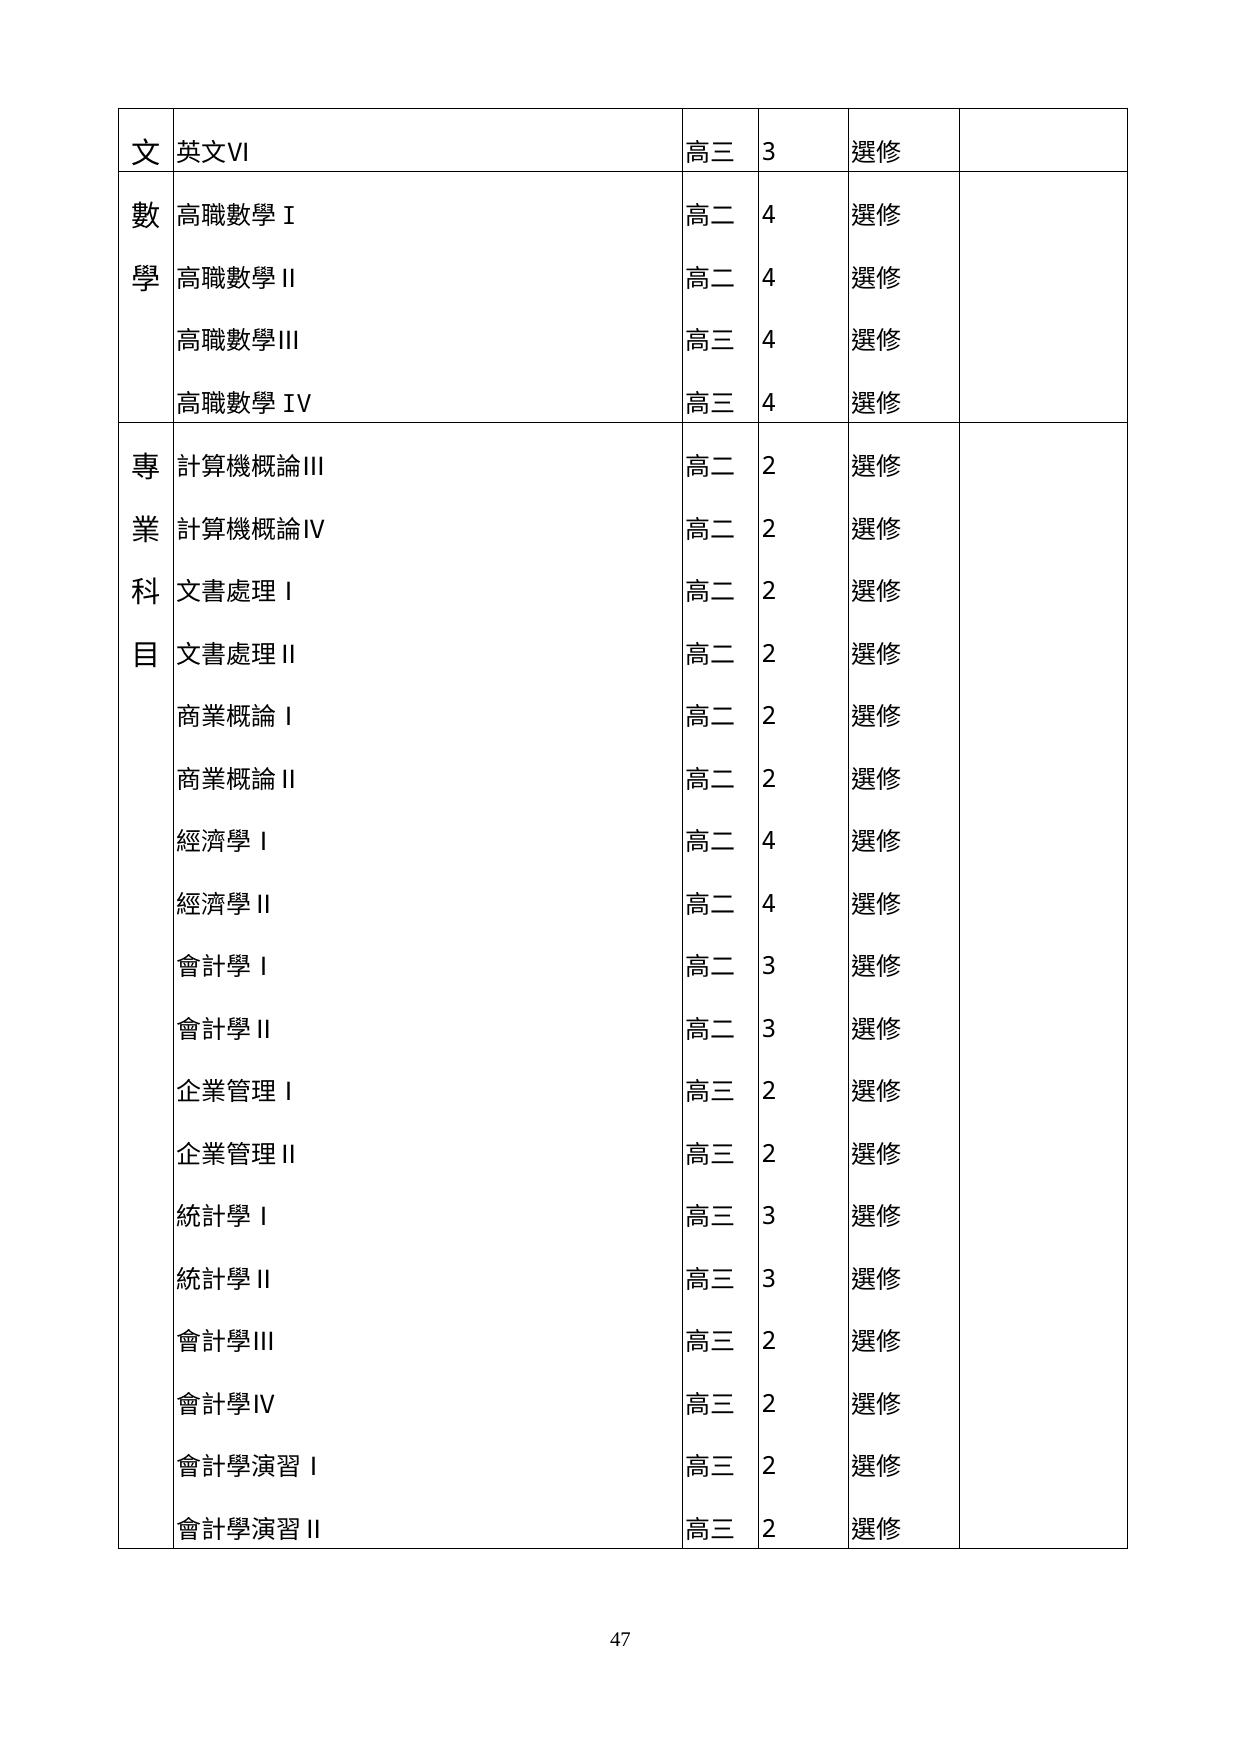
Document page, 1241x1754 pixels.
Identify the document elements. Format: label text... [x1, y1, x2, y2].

table_cell 選修 選修 選修 選修 選修 選修 選修 選修 選修 選修 選修 選修 選修 選修 選修 選修 選修 選修 [849, 423, 959, 1548]
table_cell 英文Ⅵ [174, 109, 682, 171]
table_cell 高二 高二 高三 高三 [683, 172, 758, 422]
table_cell [960, 172, 1127, 422]
table_cell 3 [759, 109, 848, 171]
table_cell 高三 [683, 109, 758, 171]
table_cell 數學 [119, 172, 173, 422]
table_cell 高職數學I 高職數學Ⅱ 高職數學Ⅲ 高職數學IV [174, 172, 682, 422]
table_cell 專業科目 [119, 423, 173, 1548]
table_cell 選修 [849, 109, 959, 171]
table_cell 2 2 2 2 2 2 4 4 3 3 2 2 3 3 2 2 2 2 [759, 423, 848, 1548]
table_cell 文 [119, 109, 173, 171]
table_cell 計算機概論Ⅲ 計算機概論Ⅳ 文書處理Ⅰ 文書處理Ⅱ 商業概論Ⅰ 商業概論Ⅱ 經濟學Ⅰ 經濟學Ⅱ 會計學Ⅰ 會計學Ⅱ 企業管理Ⅰ 企業管理Ⅱ 統計學Ⅰ 統計學Ⅱ 會計學Ⅲ 會計學Ⅳ 會計學演習Ⅰ 會計學演習Ⅱ [174, 423, 682, 1548]
table_cell 高二 高二 高二 高二 高二 高二 高二 高二 高二 高二 高三 高三 高三 高三 高三 高三 高三 高三 [683, 423, 758, 1548]
table_cell 選修 選修 選修 選修 [849, 172, 959, 422]
table_cell 4 4 4 4 [759, 172, 848, 422]
table_cell [960, 423, 1127, 1548]
table_cell [960, 109, 1127, 171]
